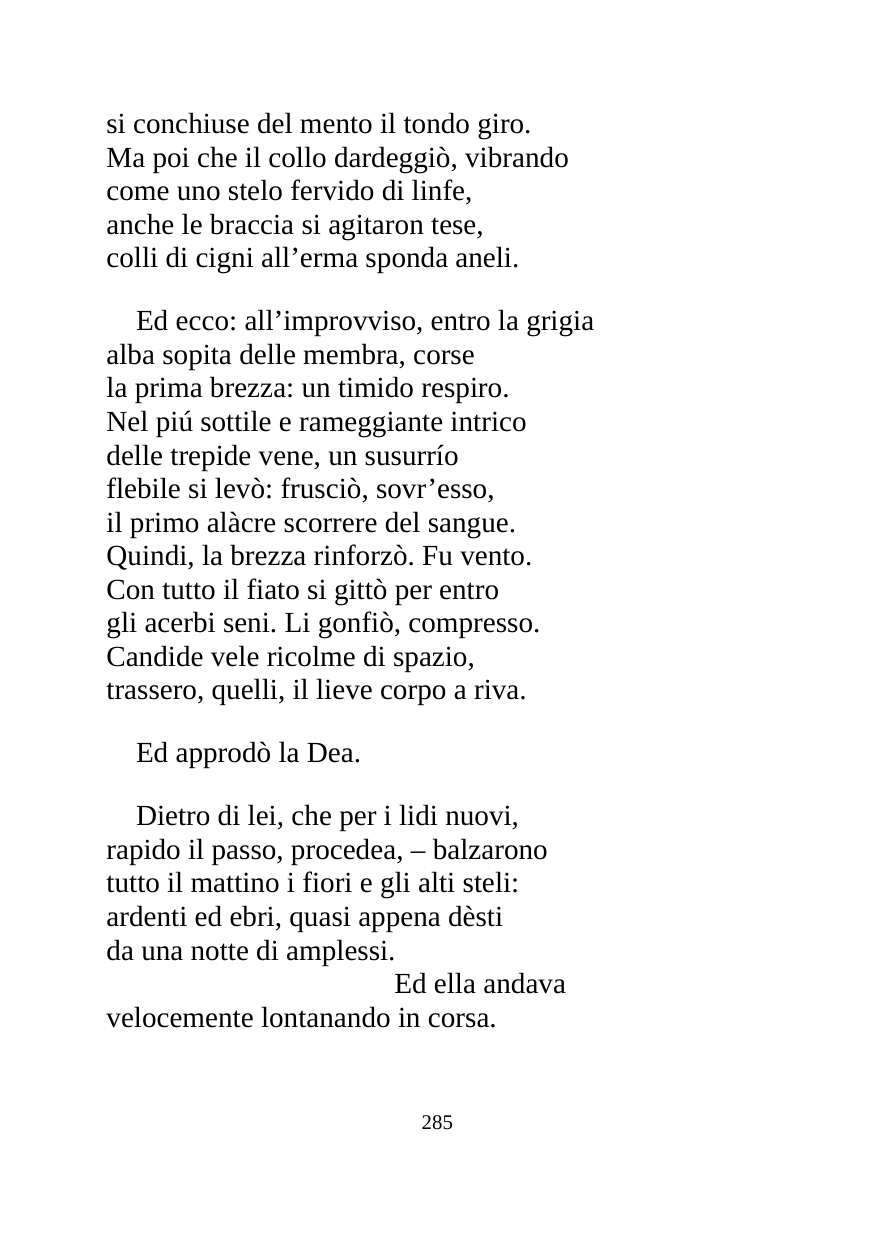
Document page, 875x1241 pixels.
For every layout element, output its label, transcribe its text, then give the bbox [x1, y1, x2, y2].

text Dietro di lei, che per i lidi nuovi, rapido il passo, procedea, – balzarono tutto il mattino i fiori e gli alti steli: ardenti ed ebri, quasi appena dèsti da una notte di amplessi. [106, 798, 768, 966]
text Ed approdò la Dea. [106, 735, 768, 769]
text si conchiuse del mento il tondo giro. Ma poi che il collo dardeggiò, vibrando come uno stelo fervido di linfe, anche le braccia si agitaron tese, colli di cigni all’erma sponda aneli. [106, 106, 768, 274]
text Ed ecco: all’improvviso, entro la grigia alba sopita delle membra, corse la prima brezza: un timido respiro. Nel piú sottile e rameggiante intrico delle trepide vene, un susurrío flebile si levò: frusciò, sovr’esso, il primo alàcre scorrere del sangue. Quindi, la brezza rinforzò. Fu vento. Con tutto il fiato si gittò per entro gli acerbi seni. Li gonfiò, compresso. Candide vele ricolme di spazio, trassero, quelli, il lieve corpo a riva. [106, 303, 768, 706]
text Ed ella andava velocemente lontanando in corsa. [106, 966, 768, 1033]
